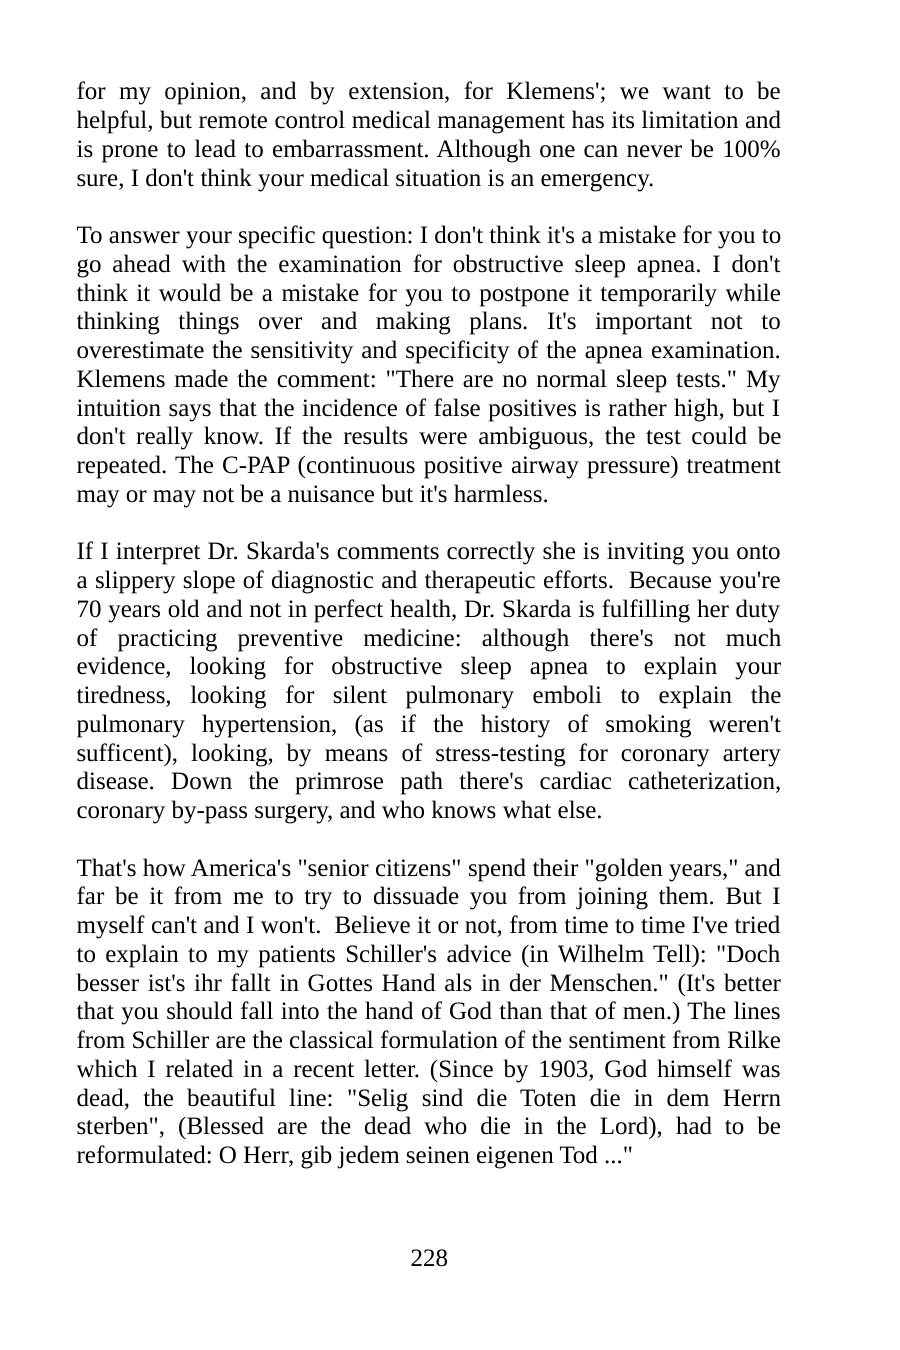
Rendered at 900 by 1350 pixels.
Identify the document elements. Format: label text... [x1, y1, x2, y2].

text To answer your specific question: I don't think it's a mistake for you to go ahead with the examination for obstructive sleep apnea. I don't think it would be a mistake for you to postpone it temporarily while thinking things over and making plans. It's important not to overestimate the sensitivity and specificity of the apnea examination. Klemens made the comment: "There are no normal sleep tests." My intuition says that the incidence of false positives is rather high, but I don't really know. If the results were ambiguous, the test could be repeated. The C-PAP (continuous positive airway pressure) treatment may or may not be a nuisance but it's harmless. [76, 220, 782, 508]
text for my opinion, and by extension, for Klemens'; we want to be helpful, but remote control medical management has its limitation and is prone to lead to embarrassment. Although one can never be 100% sure, I don't think your medical situation is an emergency. [76, 76, 782, 191]
text If I interpret Dr. Skarda's comments correctly she is inviting you onto a slippery slope of diagnostic and therapeutic efforts. Because you're 70 years old and not in perfect health, Dr. Skarda is fulfilling her duty of practicing preventive medicine: although there's not much evidence, looking for obstructive sleep apnea to explain your tiredness, looking for silent pulmonary emboli to explain the pulmonary hypertension, (as if the history of smoking weren't sufficent), looking, by means of stress-testing for coronary artery disease. Down the primrose path there's cardiac catheterization, coronary by-pass surgery, and who knows what else. [76, 536, 782, 824]
text That's how America's "senior citizens" spend their "golden years," and far be it from me to try to dissuade you from joining them. But I myself can't and I won't. Believe it or not, from time to time I've tried to explain to my patients Schiller's advice (in Wilhelm Tell): "Doch besser ist's ihr fallt in Gottes Hand als in der Menschen." (It's better that you should fall into the hand of God than that of men.) The lines from Schiller are the classical formulation of the sentiment from Rilke which I related in a recent letter. (Since by 1903, God himself was dead, the beautiful line: "Selig sind die Toten die in dem Herrn sterben", (Blessed are the dead who die in the Lord), had to be reformulated: O Herr, gib jedem seinen eigenen Tod ..." [76, 853, 782, 1169]
